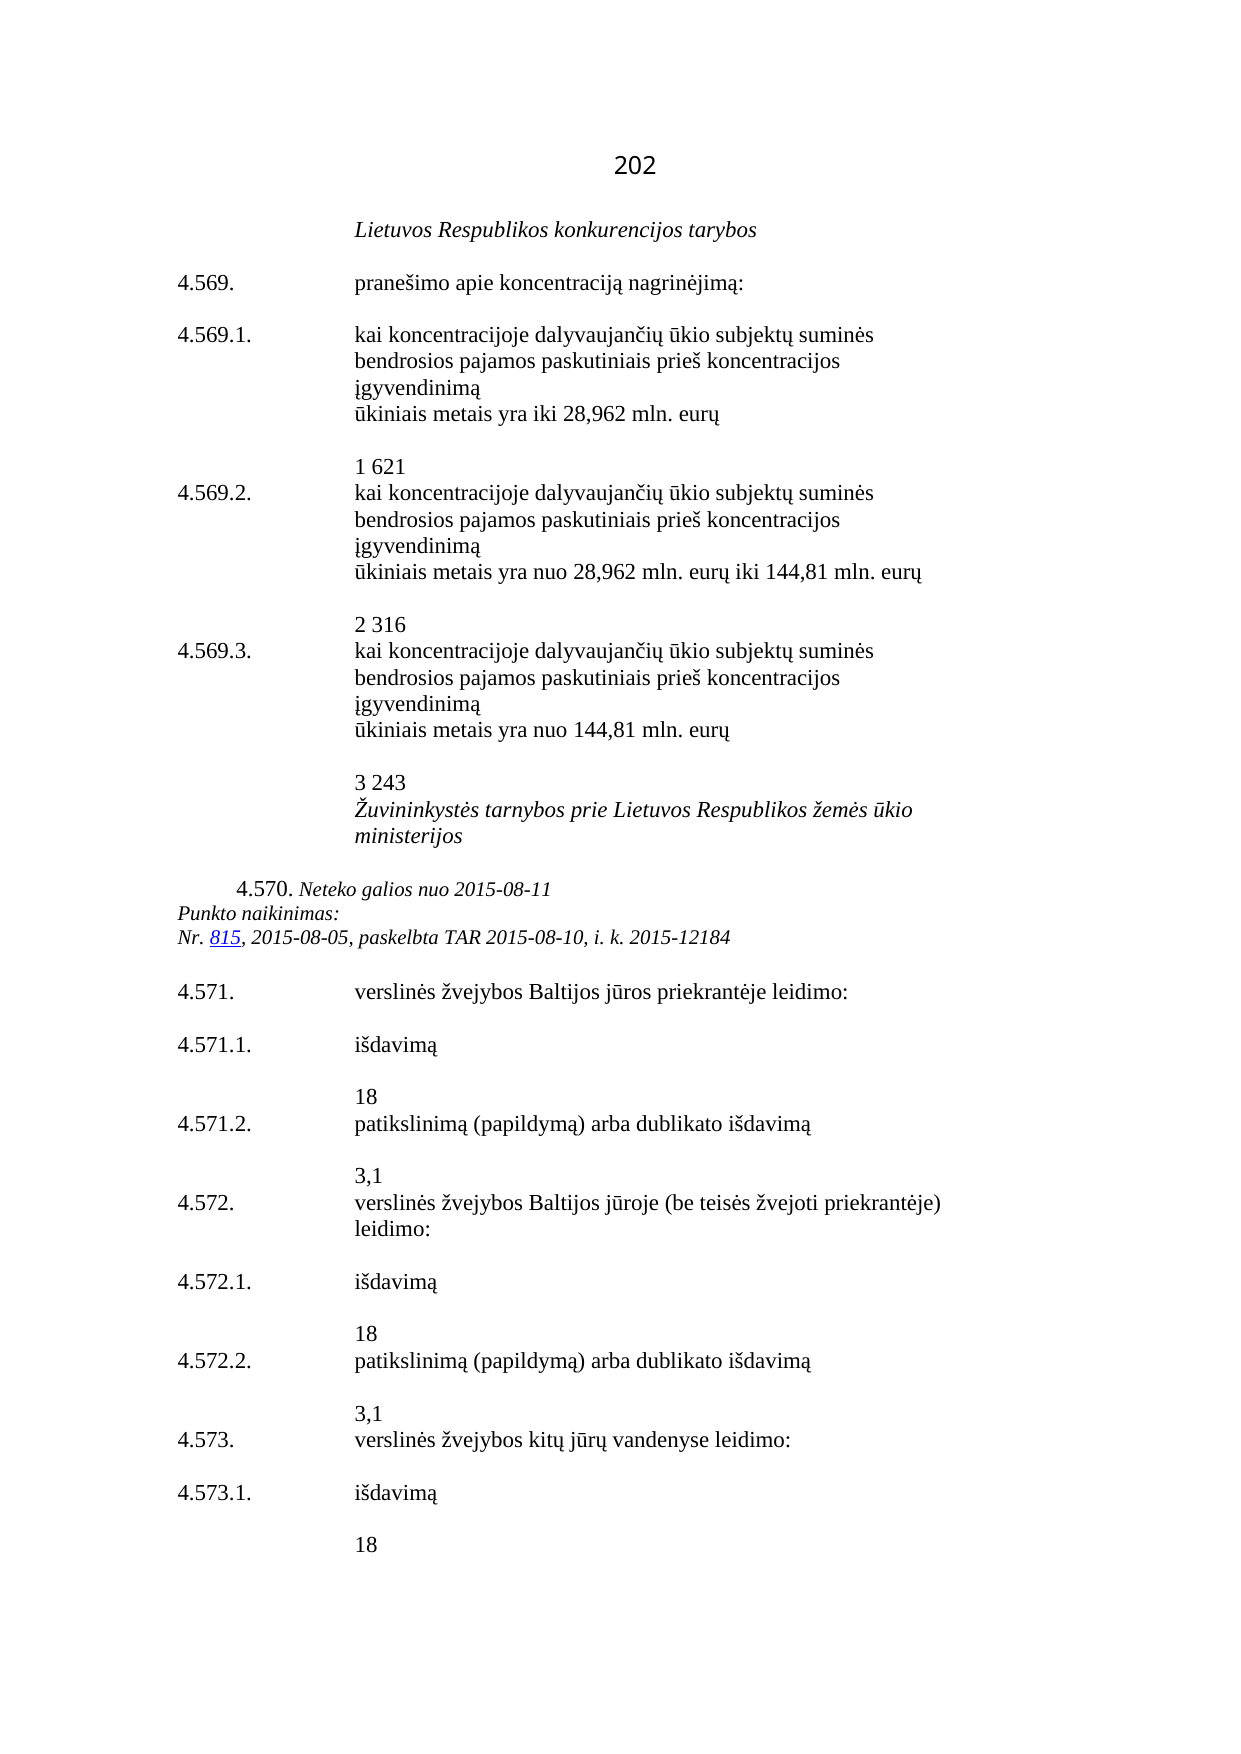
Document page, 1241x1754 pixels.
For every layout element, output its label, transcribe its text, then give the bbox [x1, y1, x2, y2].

text ūkiniais metais yra iki 28,962 mln. eurų 1 621 [354, 400, 945, 479]
text bendrosios pajamos paskutiniais prieš koncentracijos įgyvendinimą [354, 348, 945, 400]
text Lietuvos Respublikos konkurencijos tarybos [354, 216, 945, 268]
text 4.571. verslinės žvejybos Baltijos jūros priekrantėje leidimo: [177, 978, 945, 1031]
text 4.573. verslinės žvejybos kitų jūrų vandenyse leidimo: [177, 1426, 945, 1479]
text ūkiniais metais yra nuo 144,81 mln. eurų 3 243 [354, 717, 945, 796]
text 4.572. verslinės žvejybos Baltijos jūroje (be teisės žvejoti priekrantėje) [177, 1189, 945, 1215]
text 4.570. Neteko galios nuo 2015-08-11 [177, 875, 1093, 901]
text 4.571.2. patikslinimą (papildymą) arba dublikato išdavimą 3,1 [177, 1110, 945, 1189]
text Punkto naikinimas: [177, 901, 1093, 925]
text bendrosios pajamos paskutiniais prieš koncentracijos įgyvendinimą [354, 664, 945, 717]
text 4.569. pranešimo apie koncentraciją nagrinėjimą: [177, 268, 945, 321]
text 4.569.2. kai koncentracijoje dalyvaujančių ūkio subjektų suminės [177, 479, 945, 506]
text ūkiniais metais yra nuo 28,962 mln. eurų iki 144,81 mln. eurų 2 316 [354, 558, 945, 637]
text 4.571.1. išdavimą 18 [177, 1031, 945, 1110]
text Nr. 815, 2015-08-05, paskelbta TAR 2015-08-10, i. k. 2015-12184 [177, 925, 1093, 949]
text 4.569.3. kai koncentracijoje dalyvaujančių ūkio subjektų suminės [177, 637, 945, 664]
text 4.573.1. išdavimą 18 [177, 1479, 945, 1558]
text 4.572.2. patikslinimą (papildymą) arba dublikato išdavimą 3,1 [177, 1347, 945, 1426]
text leidimo: [354, 1215, 945, 1268]
text 4.572.1. išdavimą 18 [177, 1268, 945, 1347]
text bendrosios pajamos paskutiniais prieš koncentracijos įgyvendinimą [354, 506, 945, 558]
text Žuvininkystės tarnybos prie Lietuvos Respublikos žemės ūkio ministerijos [354, 796, 945, 875]
text 4.569.1. kai koncentracijoje dalyvaujančių ūkio subjektų suminės [177, 321, 945, 348]
